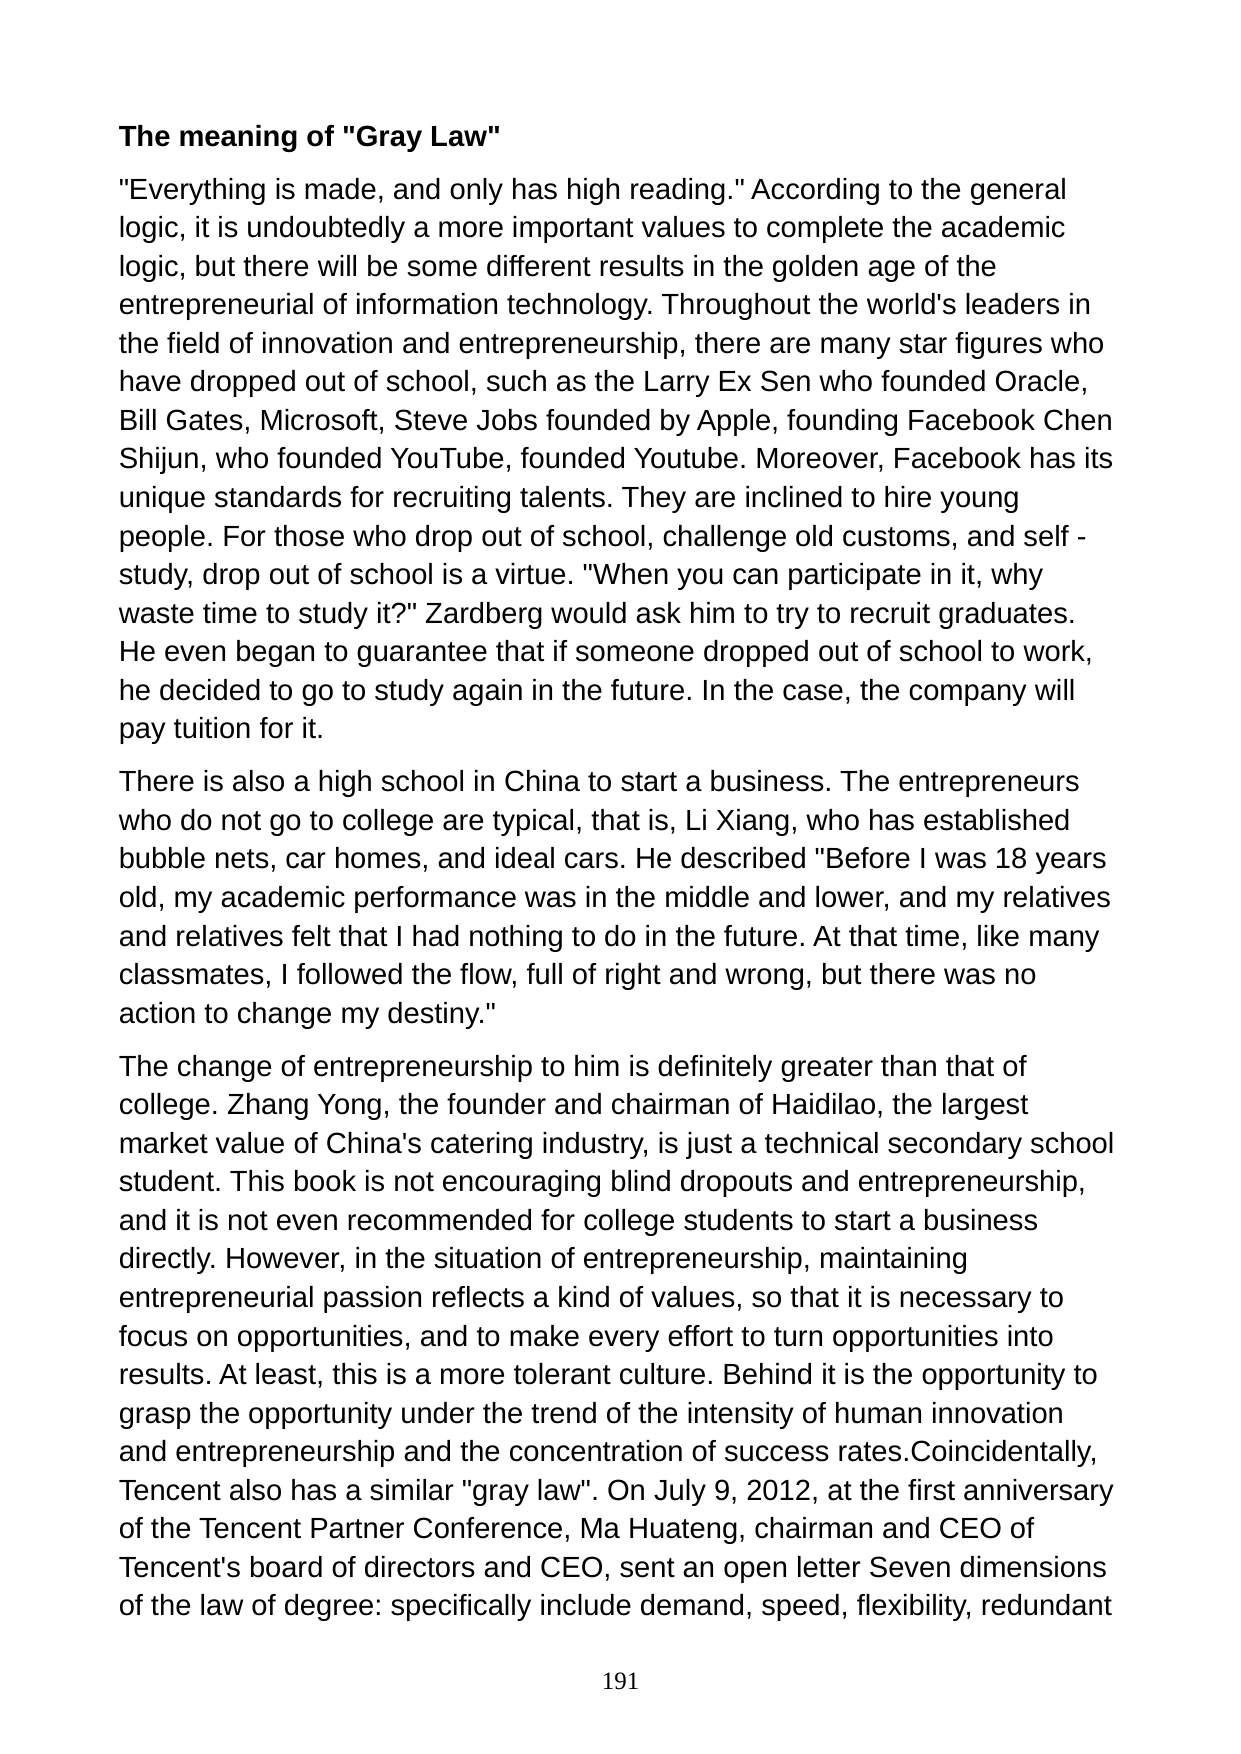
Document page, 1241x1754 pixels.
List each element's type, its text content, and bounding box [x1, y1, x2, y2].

text The meaning of "Gray Law" [118, 118, 1122, 152]
text "Everything is made, and only has high reading." According to the general logic, it is undoubtedly a more important values to complete the academic logic, but there will be some different results in the golden age of the entrepreneurial of information technology. Throughout the world's leaders in the field of innovation and entrepreneurship, there are many star figures who have dropped out of school, such as the Larry Ex Sen who founded Oracle, Bill Gates, Microsoft, Steve Jobs founded by Apple, founding Facebook Chen Shijun, who founded YouTube, founded Youtube. Moreover, Facebook has its unique standards for recruiting talents. They are inclined to hire young people. For those who drop out of school, challenge old customs, and self -study, drop out of school is a virtue. "When you can participate in it, why waste time to study it?" Zardberg would ask him to try to recruit graduates. He even began to guarantee that if someone dropped out of school to work, he decided to go to study again in the future. In the case, the company will pay tuition for it. [118, 172, 1122, 745]
text The change of entrepreneurship to him is definitely greater than that of college. Zhang Yong, the founder and chairman of Haidilao, the largest market value of China's catering industry, is just a technical secondary school student. This book is not encouraging blind dropouts and entrepreneurship, and it is not even recommended for college students to start a business directly. However, in the situation of entrepreneurship, maintaining entrepreneurial passion reflects a kind of values, so that it is necessary to focus on opportunities, and to make every effort to turn opportunities into results. At least, this is a more tolerant culture. Behind it is the opportunity to grasp the opportunity under the trend of the intensity of human innovation and entrepreneurship and the concentration of success rates.Coincidentally, Tencent also has a similar "gray law". On July 9, 2012, at the first anniversary of the Tencent Partner Conference, Ma Huateng, chairman and CEO of Tencent's board of directors and CEO, sent an open letter Seven dimensions of the law of degree: specifically include demand, speed, flexibility, redundant [118, 1049, 1122, 1622]
text There is also a high school in China to start a business. The entrepreneurs who do not go to college are typical, that is, Li Xiang, who has established bubble nets, car homes, and ideal cars. He described "Before I was 18 years old, my academic performance was in the middle and lower, and my relatives and relatives felt that I had nothing to do in the future. At that time, like many classmates, I followed the flow, full of right and wrong, but there was no action to change my destiny." [118, 764, 1122, 1029]
